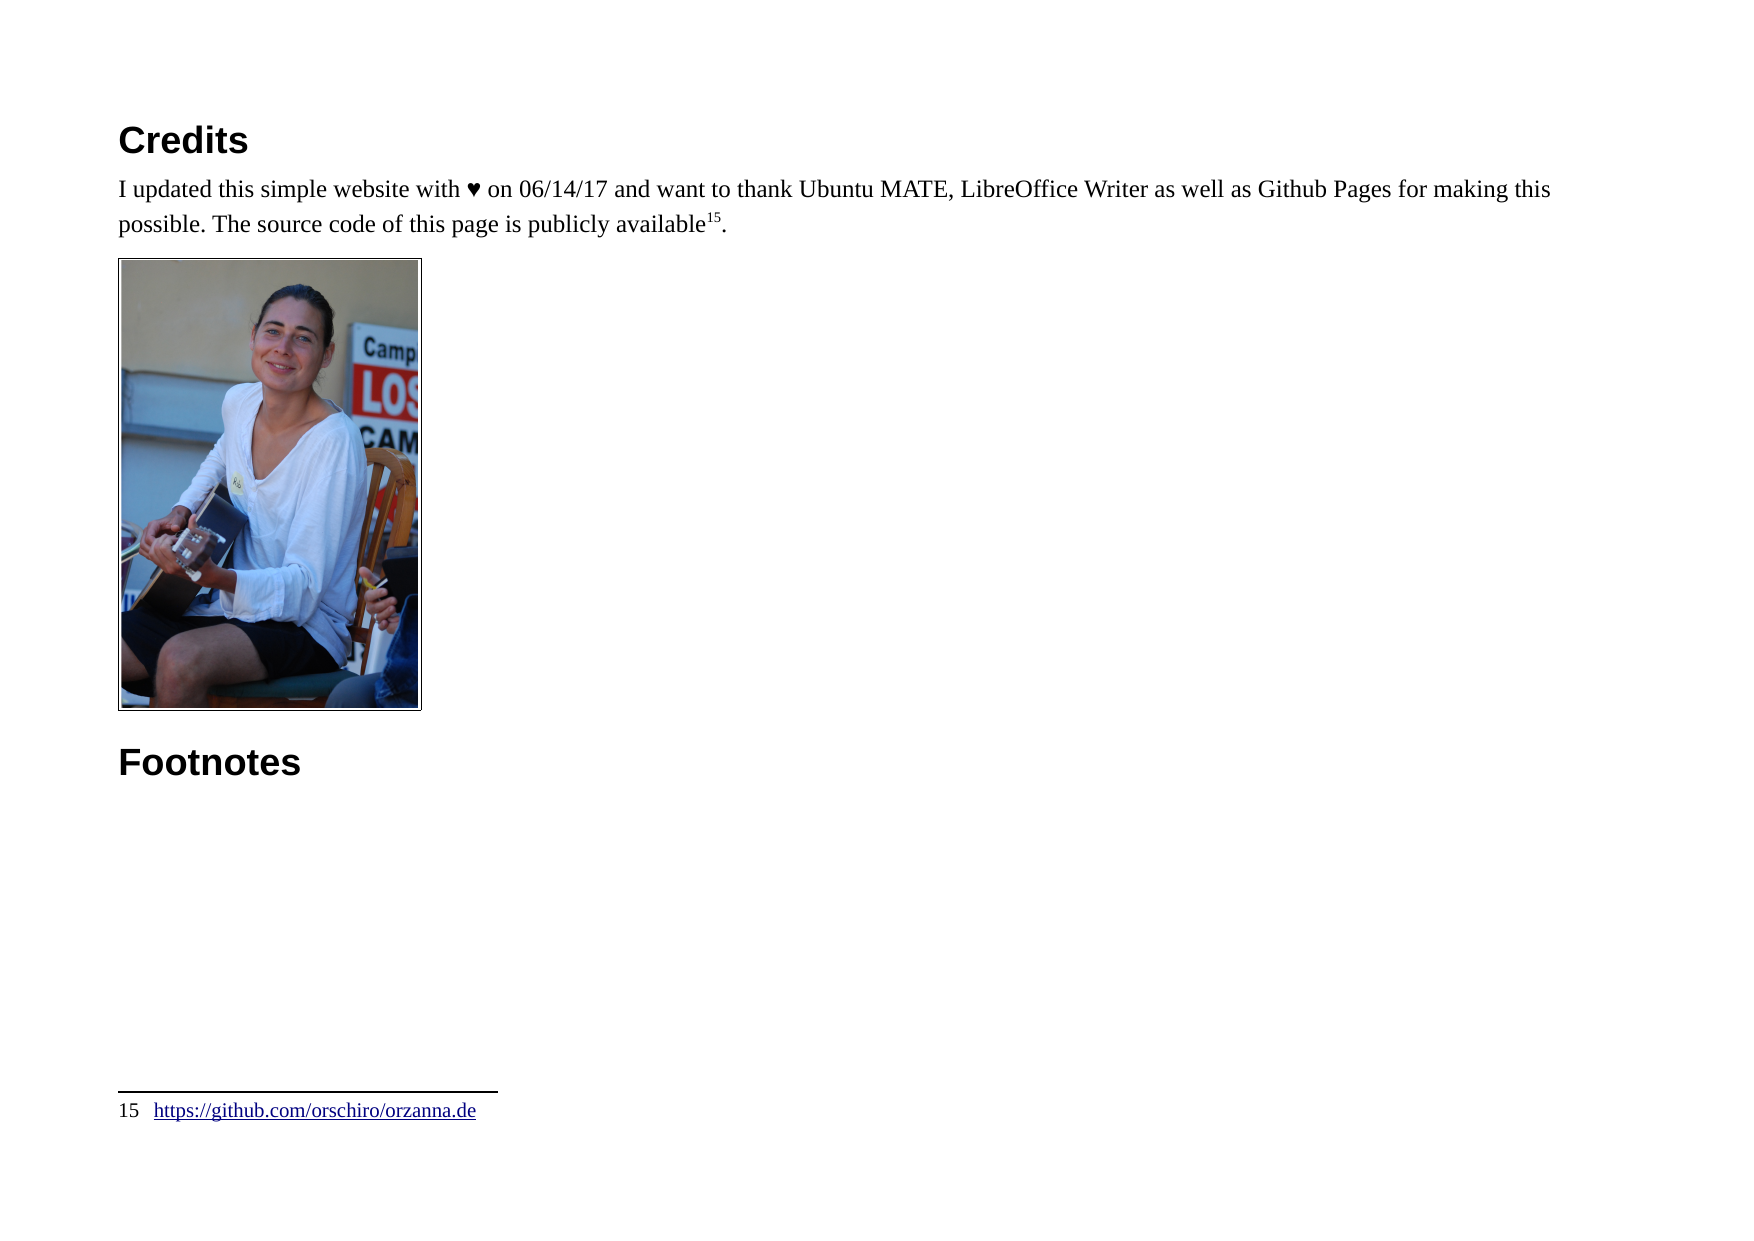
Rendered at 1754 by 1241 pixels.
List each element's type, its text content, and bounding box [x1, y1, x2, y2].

subtitle [119, 259, 421, 710]
picture [121, 260, 418, 708]
subtitle Credits [118, 118, 1636, 162]
text https://github.com/orschiro/orzanna.de [118, 1098, 1636, 1122]
subtitle Footnotes [118, 708, 1636, 784]
text I updated this simple website with ♥ on 06/14/17 and want to thank Ubuntu MATE, LibreOffice Writer as well as Github Pages for making this possible. The source code of this page is publicly available. [118, 174, 1636, 237]
